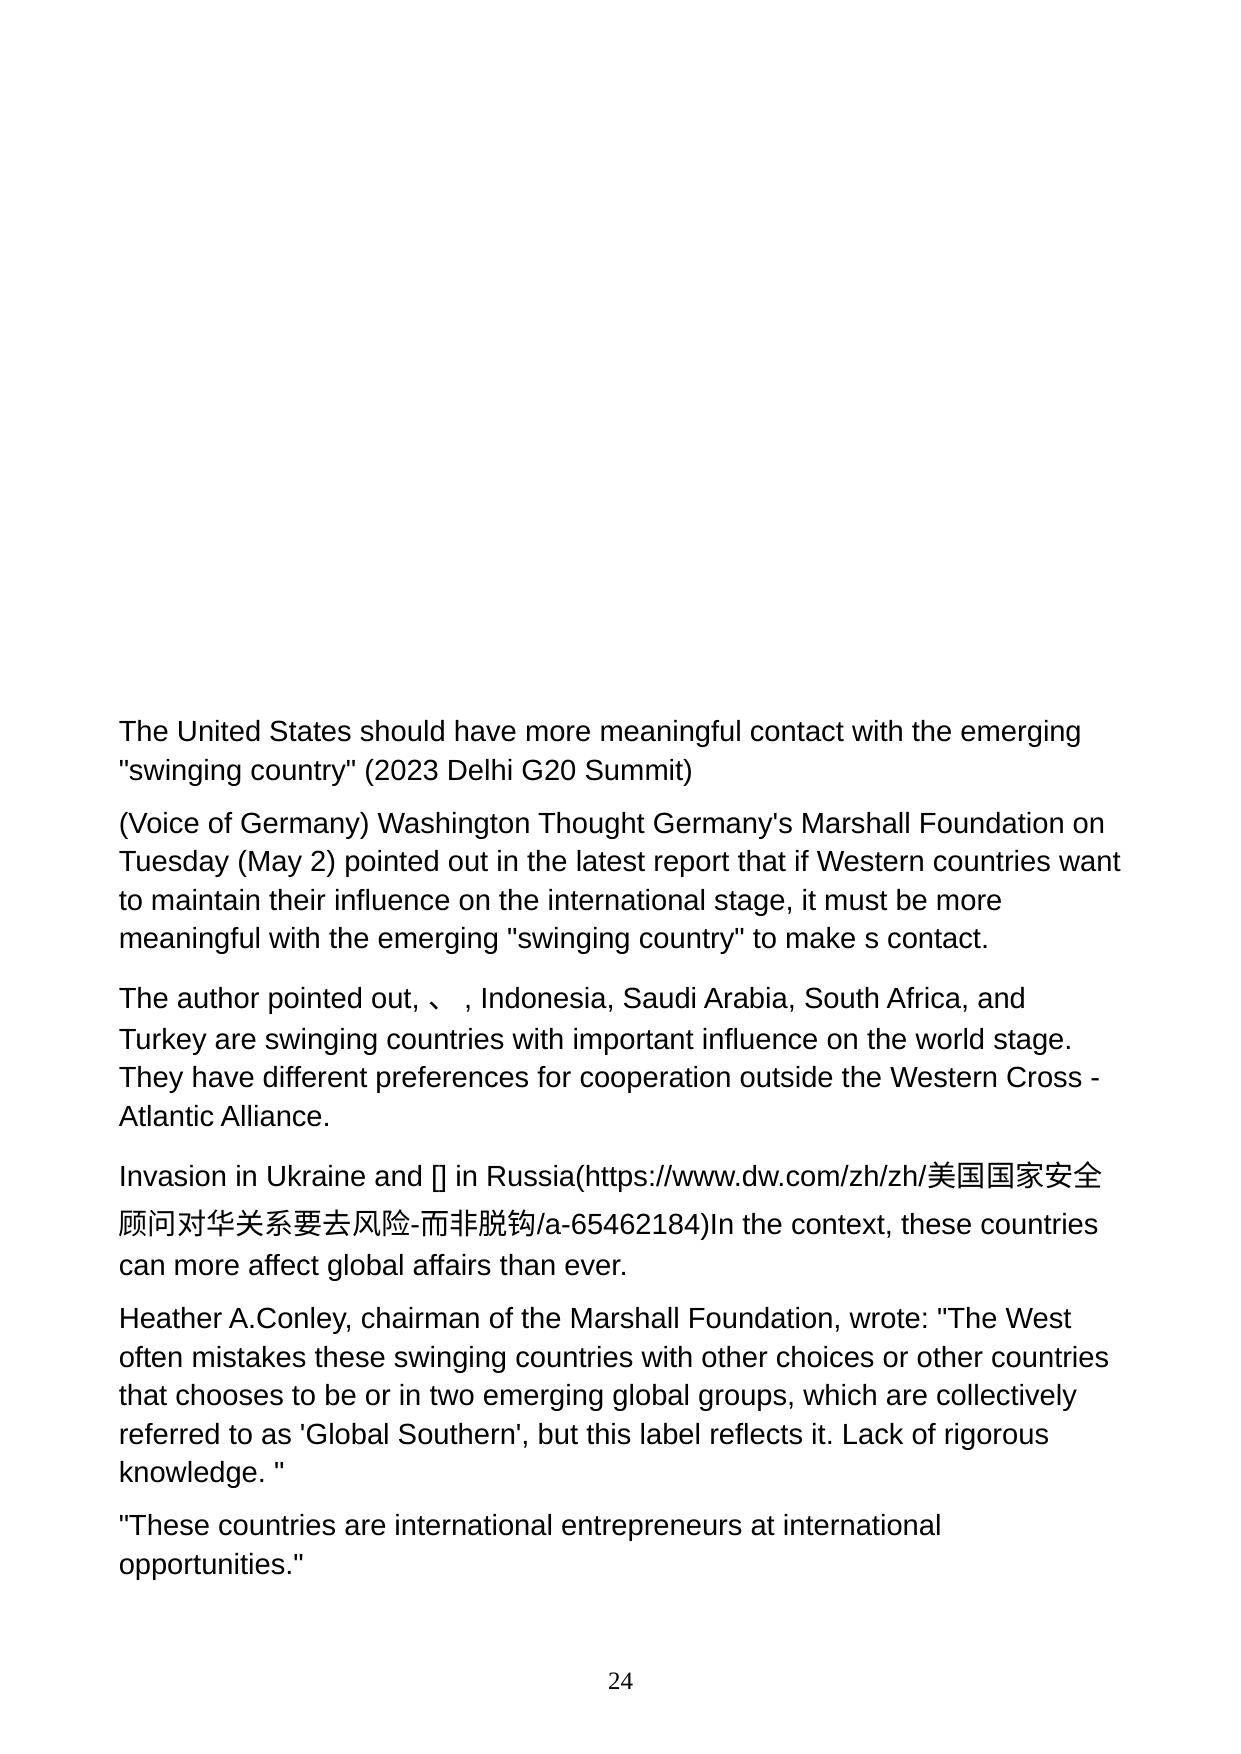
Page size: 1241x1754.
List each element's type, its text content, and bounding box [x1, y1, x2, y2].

text "These countries are international entrepreneurs at international opportunities." [118, 1508, 1122, 1580]
text Invasion in Ukraine and [] in Russia(https://www.dw.com/zh/zh/美国国家安全顾问对华关系要去风险-而非脱钩/a-65462184)In the context, these countries can more affect global affairs than ever. [118, 1152, 1122, 1281]
text The author pointed out, 、 , Indonesia, Saudi Arabia, South Africa, and Turkey are swinging countries with important influence on the world stage. They have different preferences for cooperation outside the Western Cross -Atlantic Alliance. [118, 974, 1122, 1132]
text Heather A.Conley, chairman of the Marshall Foundation, wrote: "The West often mistakes these swinging countries with other choices or other countries that chooses to be or in two emerging global groups, which are collectively referred to as 'Global Southern', but this label reflects it. Lack of rigorous knowledge. " [118, 1301, 1122, 1489]
text (Voice of Germany) Washington Thought Germany's Marshall Foundation on Tuesday (May 2) pointed out in the latest report that if Western countries want to maintain their influence on the international stage, it must be more meaningful with the emerging "swinging country" to make s contact. [118, 806, 1122, 955]
text The United States should have more meaningful contact with the emerging "swinging country" (2023 Delhi G20 Summit) [118, 118, 1122, 786]
